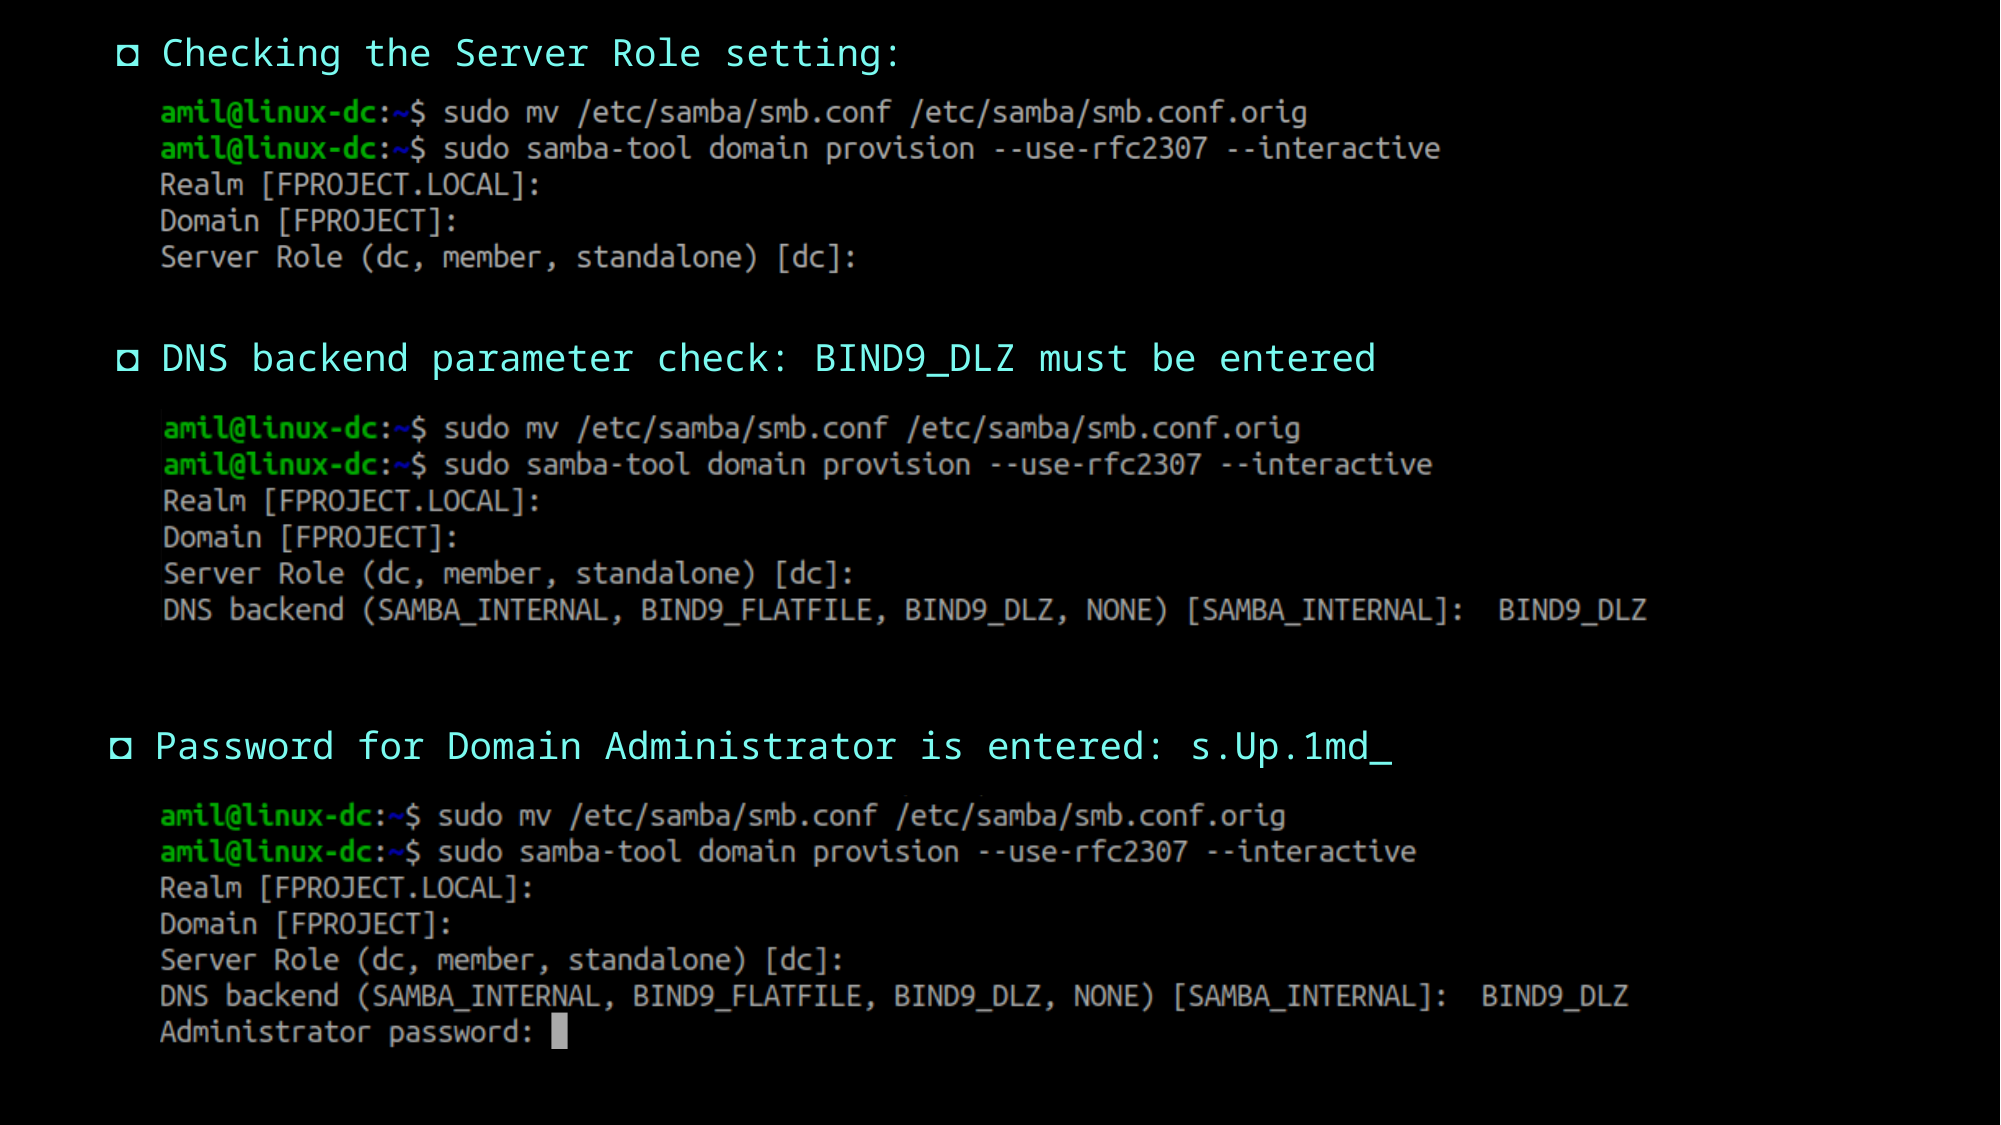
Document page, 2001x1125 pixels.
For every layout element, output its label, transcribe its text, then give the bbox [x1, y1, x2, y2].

picture [160, 409, 1657, 627]
text_box ◘ Password for Domain Administrator is entered: s.Up.1md_ [94, 714, 1650, 775]
text_box ◘ Checking the Server Role setting: [101, 21, 1035, 82]
picture [160, 795, 1650, 1049]
picture [160, 95, 1485, 276]
text_box ◘ DNS backend parameter check: BIND9_DLZ must be entered [101, 326, 1657, 387]
